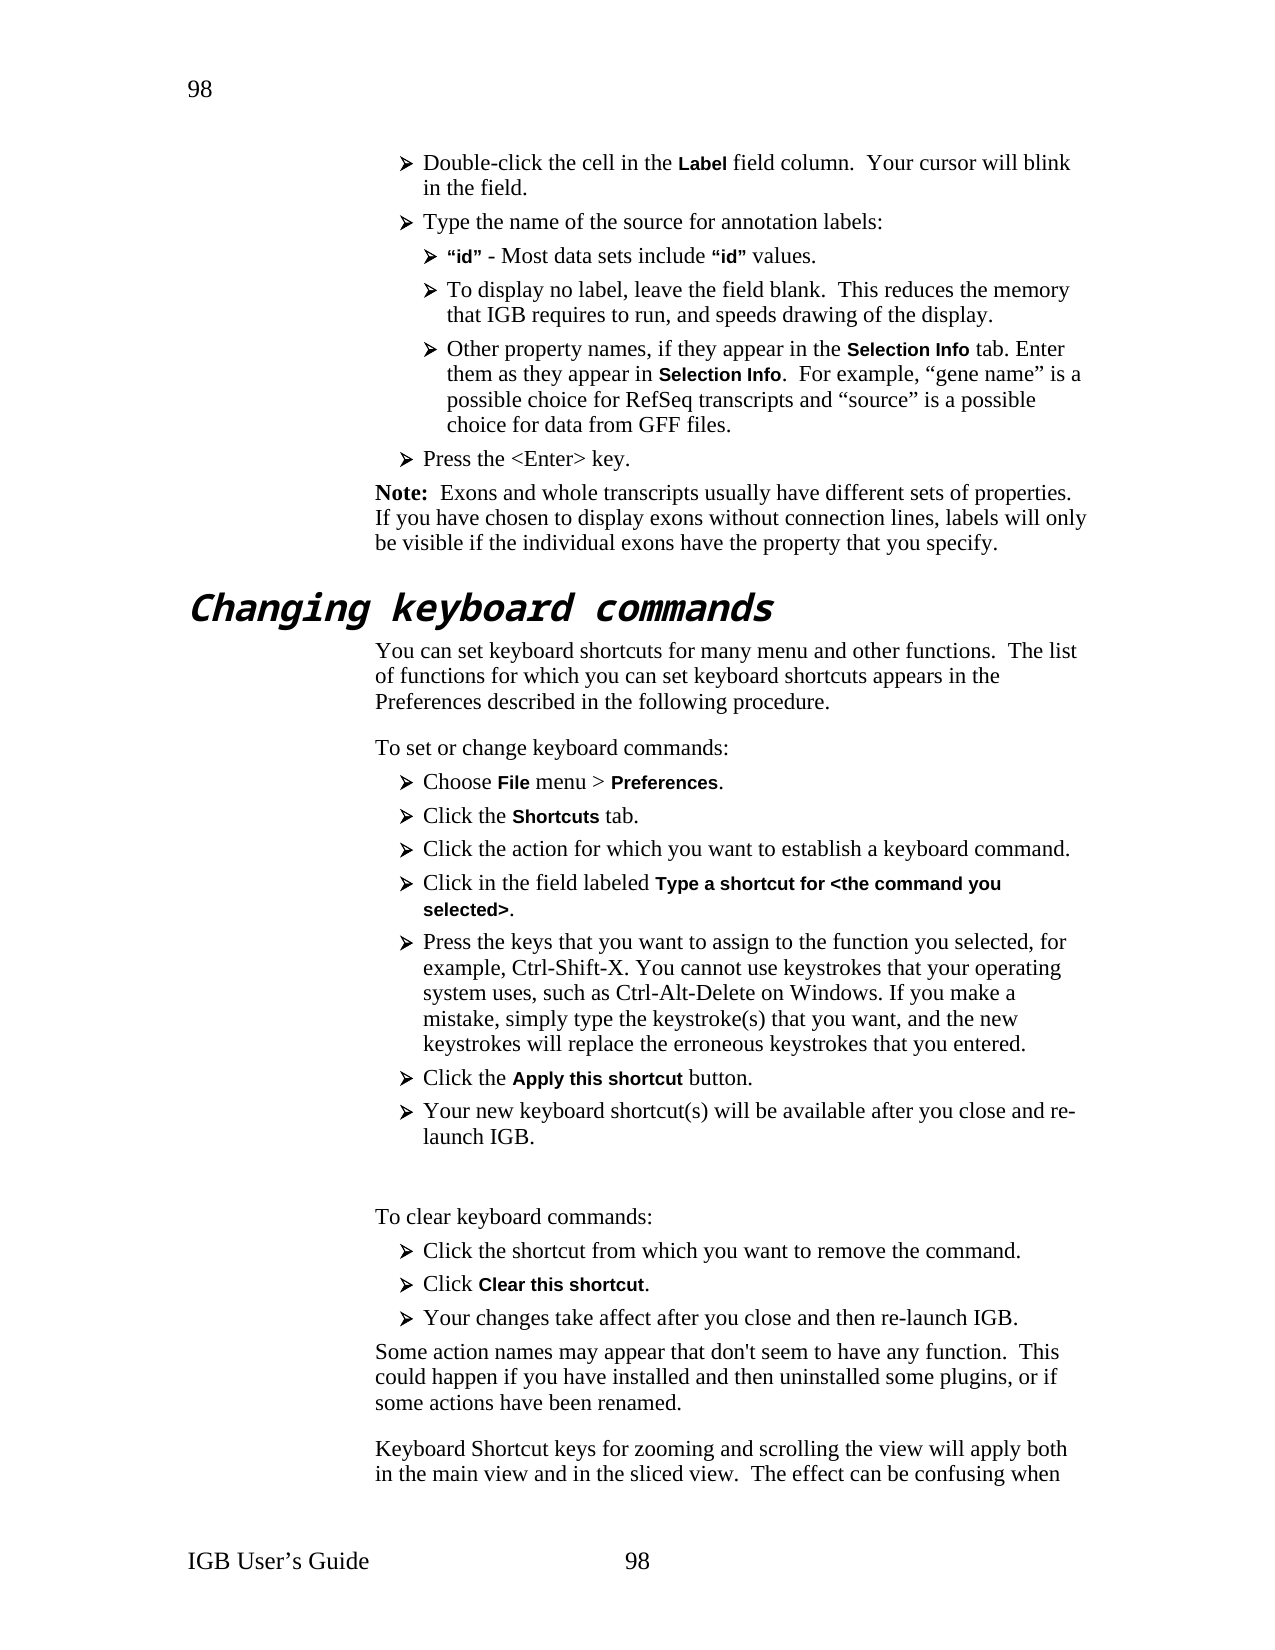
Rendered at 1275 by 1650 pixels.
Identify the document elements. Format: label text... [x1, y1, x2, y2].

list Click the Shortcuts tab. [399, 803, 1087, 828]
list Your changes take affect after you close and then re-launch IGB. [399, 1305, 1087, 1331]
list Type the name of the source for annotation labels: [399, 209, 1087, 234]
list Click Clear this shortcut. [399, 1271, 1087, 1297]
subtitle Changing keyboard commands [187, 581, 1087, 632]
list To display no label, leave the field blank. This reduces the memory that IGB requires to run, and speeds drawing of the display. [423, 277, 1087, 327]
text To clear keyboard commands: [375, 1204, 1087, 1229]
list Click in the field labeled Type a shortcut for <the command you selected>. [399, 870, 1087, 921]
text Keyboard Shortcut keys for zooming and scrolling the view will apply both in the main view and in the sliced view. The effect can be confusing when [375, 1436, 1087, 1487]
list Click the Apply this shortcut button. [399, 1065, 1087, 1090]
list Your new keyboard shortcut(s) will be available after you close and re-launch IGB. [399, 1098, 1087, 1149]
list “id” - Most data sets include “id” values. [423, 243, 1087, 268]
text Note: Exons and whole transcripts usually have different sets of properties. If you have chosen to display exons without connection lines, labels will only be visible if the individual exons have the property that you specify. [375, 479, 1087, 556]
list Press the keys that you want to assign to the function you selected, for example, Ctrl-Shift-X. You cannot use keystrokes that your operating system uses, such as Ctrl-Alt-Delete on Windows. If you make a mistake, simply type the keystroke(s) that you want, and the new keystrokes will replace the erroneous keystrokes that you entered. [399, 929, 1087, 1056]
list Choose File menu > Preferences. [399, 769, 1087, 794]
list Click the action for which you want to establish a keyboard command. [399, 836, 1087, 862]
text To set or change keyboard commands: [375, 735, 1087, 761]
text You can set keyboard shortcuts for many menu and other functions. The list of functions for which you can set keyboard shortcuts appears in the Preferences described in the following procedure. [375, 638, 1087, 714]
list Click the shortcut from which you want to remove the command. [399, 1238, 1087, 1263]
text Some action names may appear that don't seem to have any function. This could happen if you have installed and then uninstalled some plugins, or if some actions have been renamed. [375, 1339, 1087, 1415]
list Press the <Enter> key. [399, 446, 1087, 471]
list Double-click the cell in the Label field column. Your cursor will blink in the field. [399, 150, 1087, 201]
list Other property names, if they appear in the Selection Info tab. Enter them as they appear in Selection Info. For example, “gene name” is a possible choice for RefSeq transcripts and “source” is a possible choice for data from GFF files. [423, 336, 1087, 437]
